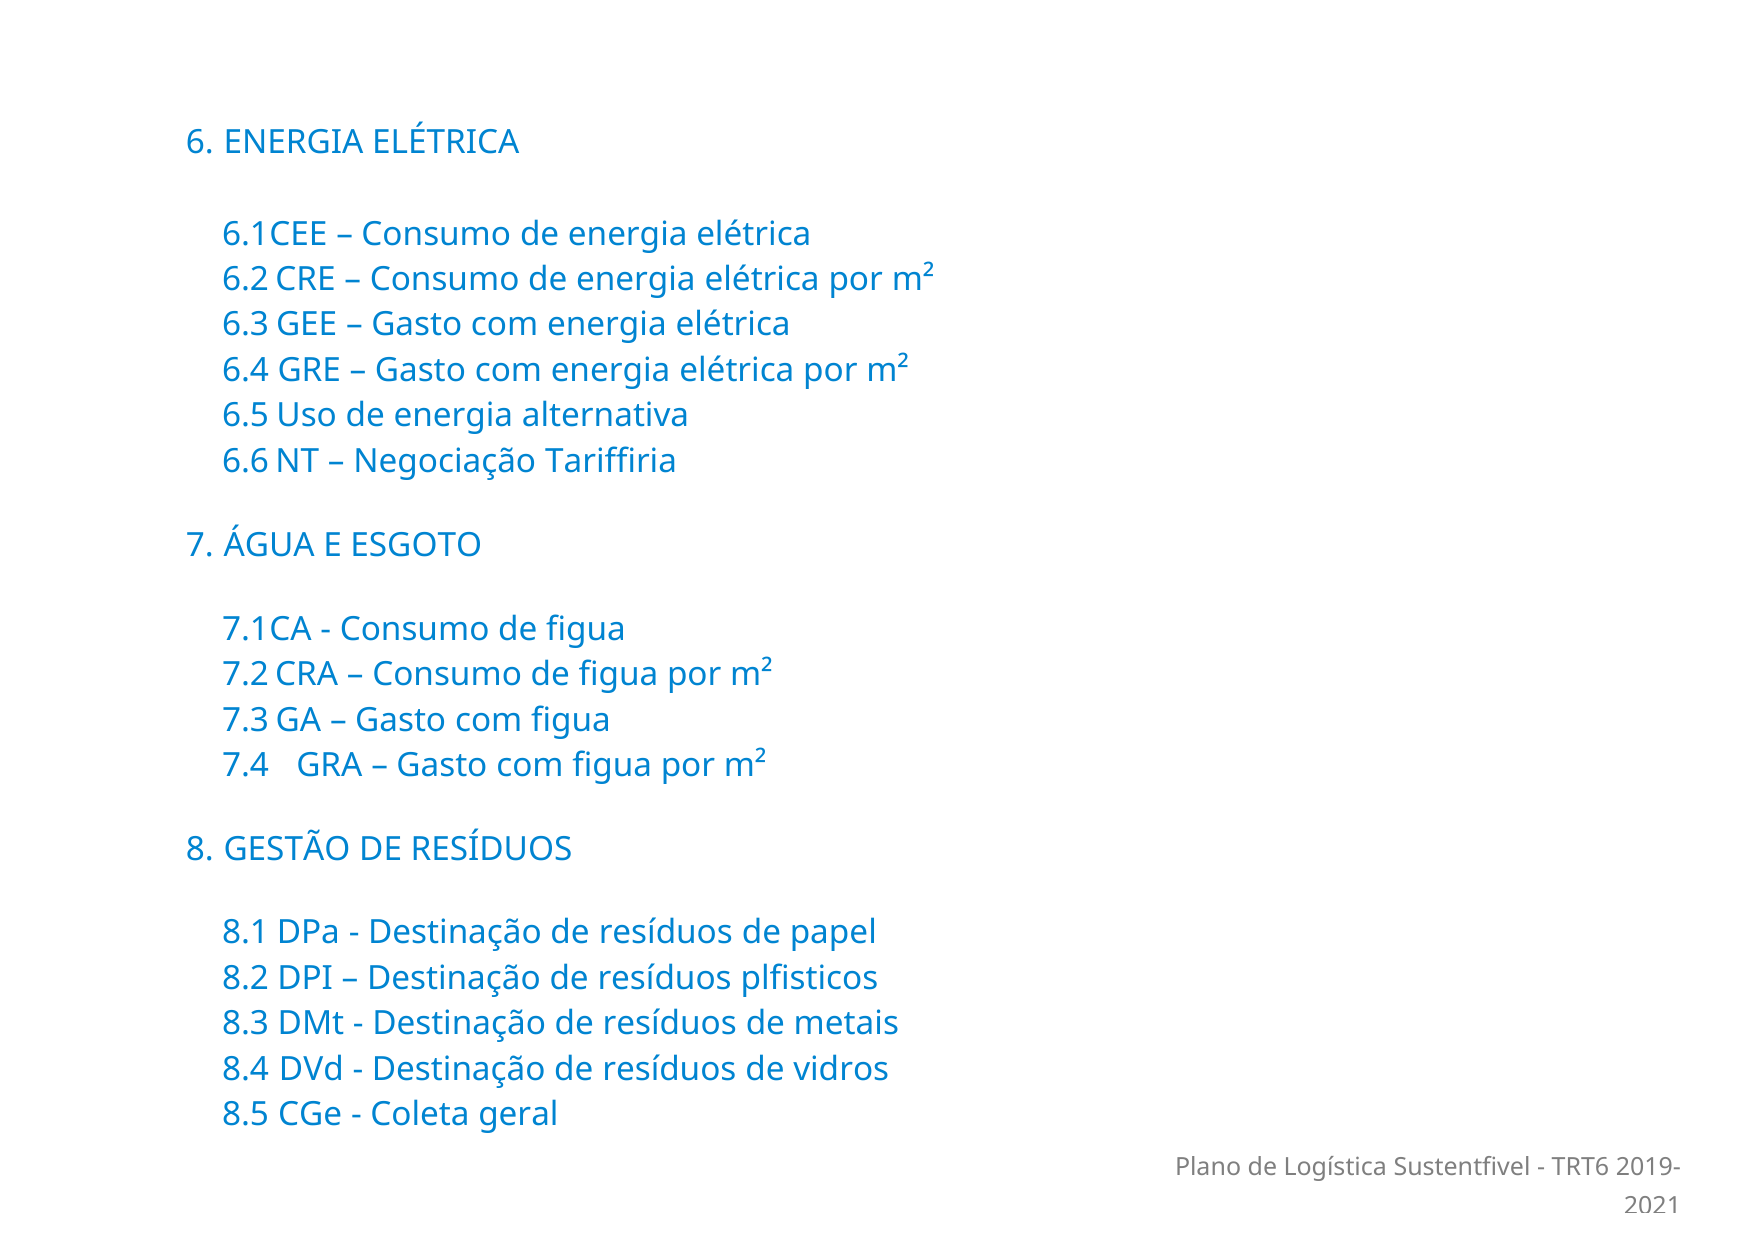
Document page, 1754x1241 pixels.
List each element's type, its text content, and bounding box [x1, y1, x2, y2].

list ENERGIA ELÉTRICA [186, 118, 1693, 164]
list CA - Consumo de figua [222, 604, 1693, 650]
list DPI – Destinação de resíduos plfisticos [222, 954, 1693, 999]
list NT – Negociação Tariffiria [222, 436, 1693, 482]
list CRE – Consumo de energia elétrica por m² [222, 255, 1693, 300]
list GRE – Gasto com energia elétrica por m² [222, 346, 1693, 391]
list ÁGUA E ESGOTO [186, 521, 1693, 566]
list CRA – Consumo de figua por m² [222, 650, 1693, 695]
list GESTÃO DE RESÍDUOS [186, 824, 1693, 870]
list DMt - Destinação de resíduos de metais [222, 999, 1693, 1044]
list DVd - Destinação de resíduos de vidros [222, 1044, 1693, 1090]
list GA – Gasto com figua [222, 695, 1693, 741]
list CEE – Consumo de energia elétrica [222, 209, 1693, 255]
list CGe - Coleta geral [222, 1090, 1693, 1135]
list Uso de energia alternativa [222, 391, 1693, 436]
list GEE – Gasto com energia elétrica [222, 300, 1693, 346]
list GRA – Gasto com figua por m² [222, 741, 1693, 786]
list DPa - Destinação de resíduos de papel [222, 908, 1693, 954]
